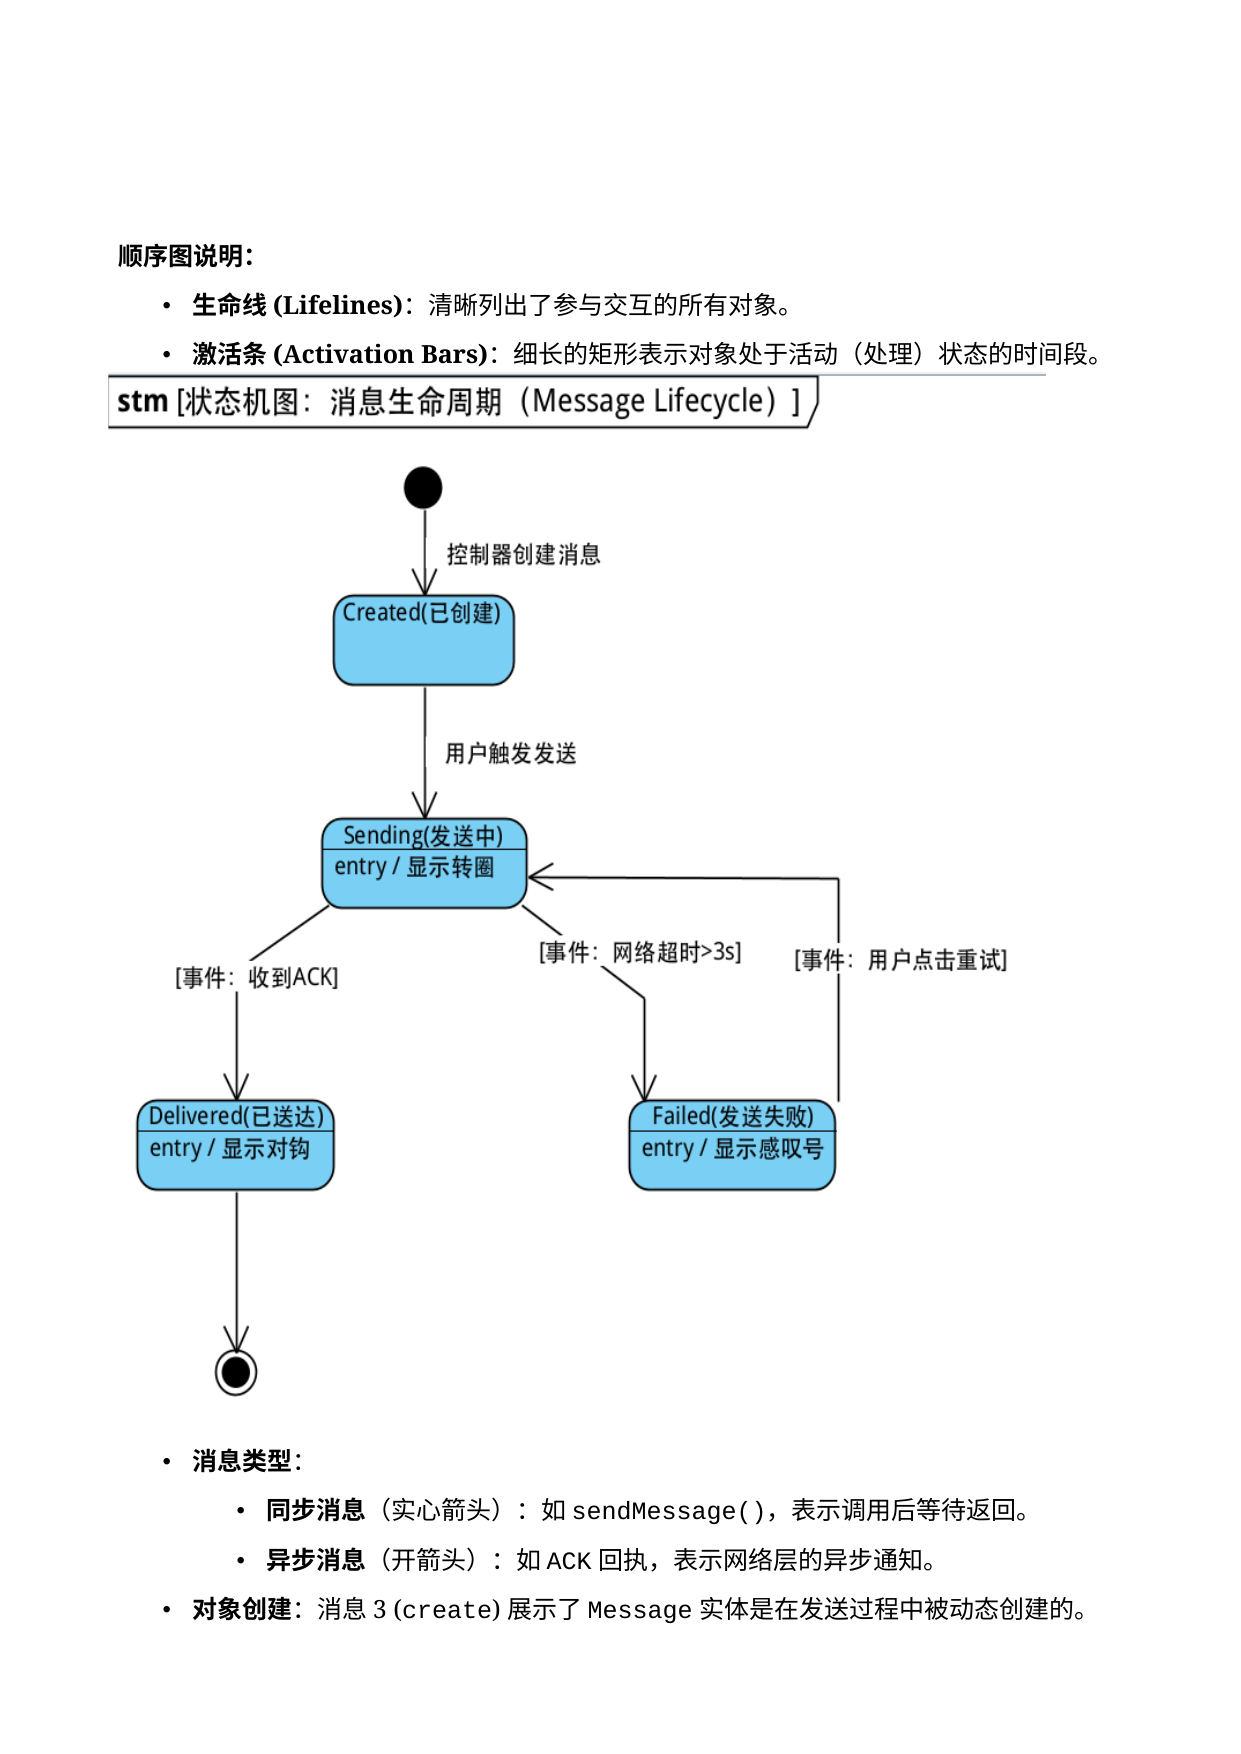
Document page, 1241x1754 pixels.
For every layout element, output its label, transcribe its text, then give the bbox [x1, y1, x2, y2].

list 同步消息（实心箭头）：如 sendMessage()，表示调用后等待返回。 [236, 1490, 1122, 1527]
text 顺序图说明： [118, 236, 1122, 272]
list 消息类型： [162, 1434, 1122, 1477]
list 激活条 (Activation Bars)：细长的矩形表示对象处于活动（处理）状态的时间段。 [162, 335, 1122, 371]
list 对象创建：消息 3 (create) 展示了 Message 实体是在发送过程中被动态创建的。 [162, 1590, 1122, 1626]
list 异步消息（开箭头）：如 ACK 回执，表示网络层的异步通知。 [236, 1540, 1122, 1577]
picture [108, 372, 1046, 1434]
list 生命线 (Lifelines)：清晰列出了参与交互的所有对象。 [162, 286, 1122, 322]
